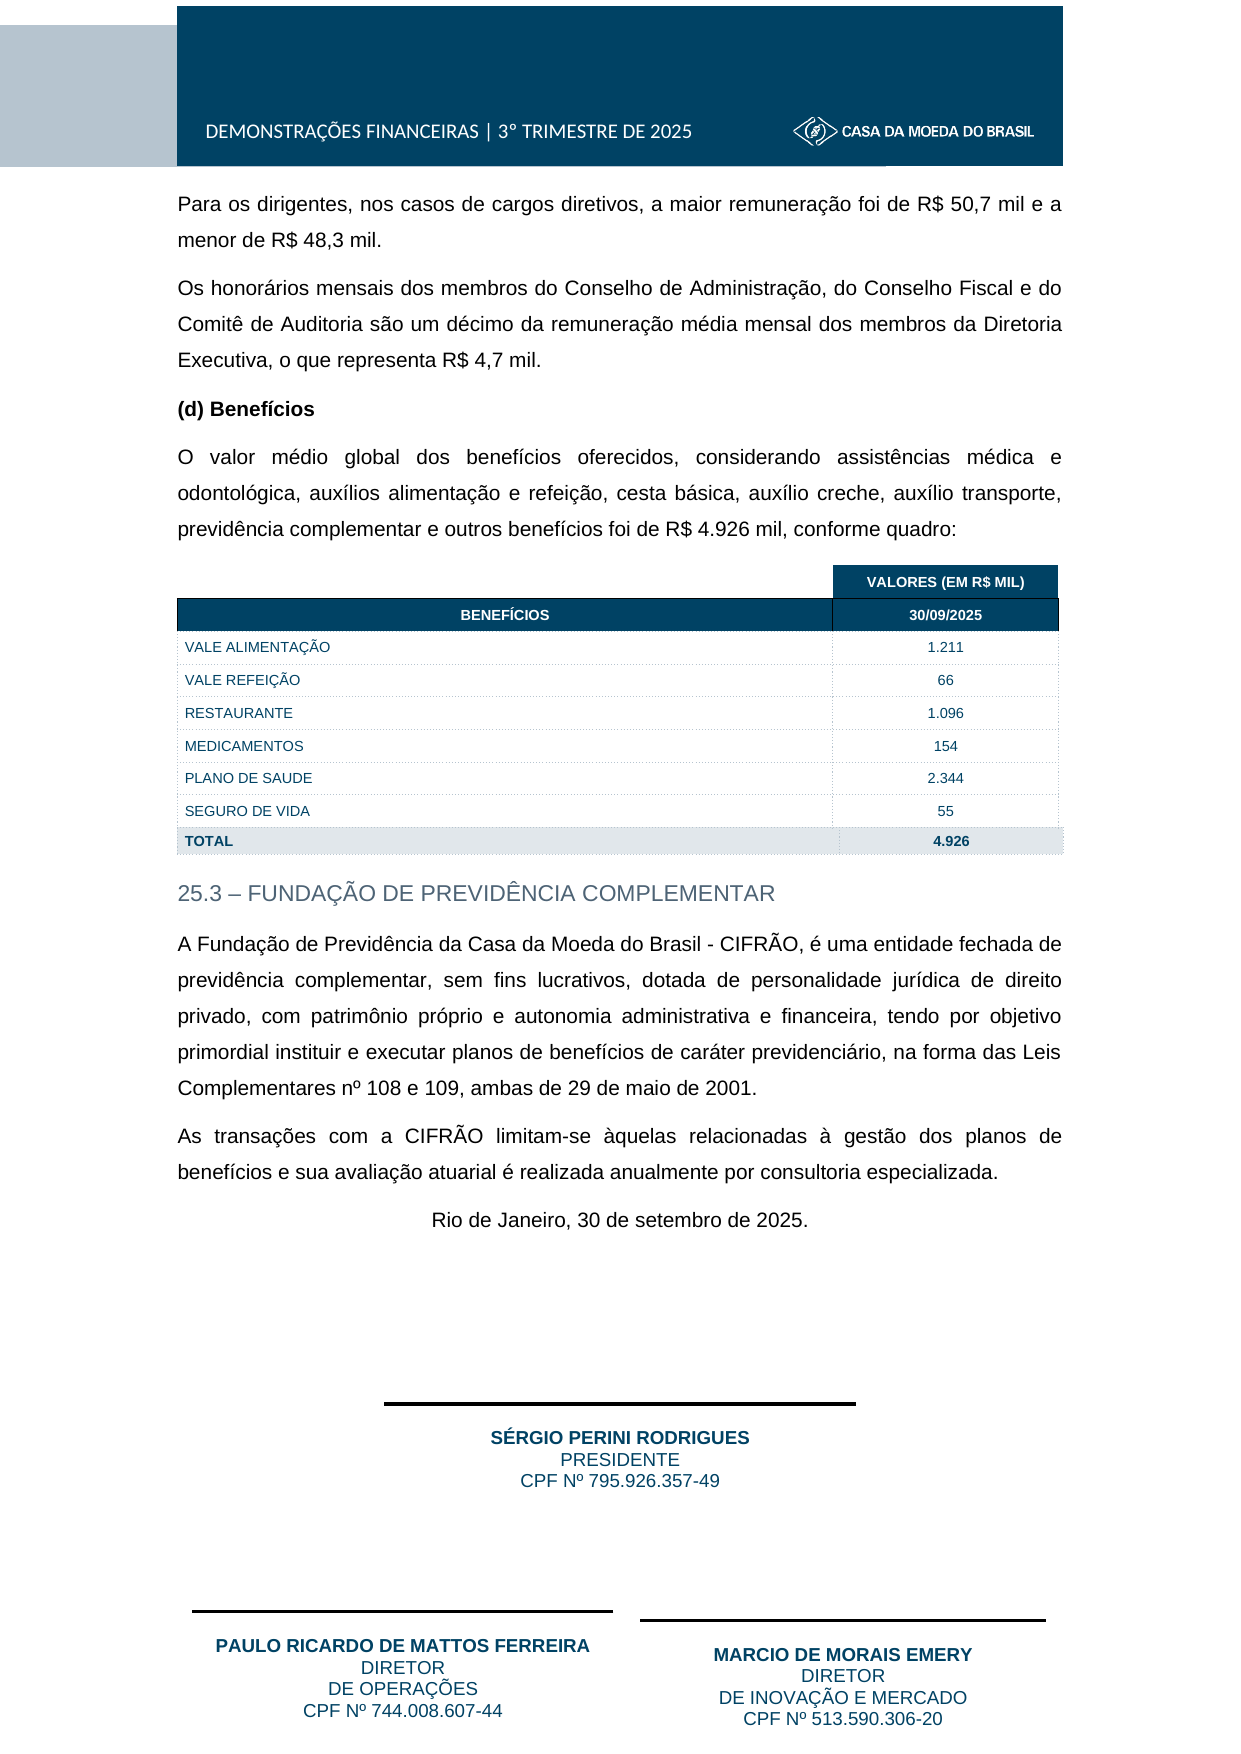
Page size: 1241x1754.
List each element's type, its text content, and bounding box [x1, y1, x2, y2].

table_cell VALE REFEIÇÃO [177, 664, 833, 696]
text A Fundação de Previdência da Casa da Moeda do Brasil - CIFRÃO, é uma entidade fechada de previdência complementar, sem fins lucrativos, dotada de personalidade jurídica de direito privado, com patrimônio próprio e autonomia administrativa e financeira, tendo por objetivo primordial instituir e executar planos de benefícios de caráter previdenciário, na forma das Leis Complementares nº 108 e 109, ambas de 29 de maio de 2001. [177, 932, 1063, 1099]
text Os honorários mensais dos membros do Conselho de Administração, do Conselho Fiscal e do Comitê de Auditoria são um décimo da remuneração média mensal dos membros da Diretoria Executiva, o que representa R$ 4,7 mil. [177, 276, 1063, 372]
table_header [177, 565, 833, 598]
table_cell RESTAURANTE [177, 696, 833, 729]
text CPF Nº 513.590.306-20 [640, 1708, 1046, 1730]
table_cell SEGURO DE VIDA [177, 794, 833, 827]
text DE OPERAÇÕES [192, 1678, 613, 1700]
table_cell VALE ALIMENTAÇÃO [177, 631, 833, 663]
text CPF Nº 795.926.357-49 [384, 1470, 856, 1492]
text PAULO RICARDO DE MATTOS FERREIRA [192, 1613, 613, 1657]
text DIRETOR [192, 1657, 613, 1678]
table_cell [1059, 631, 1063, 663]
table_cell [1059, 729, 1063, 762]
text DE INOVAÇÃO E MERCADO [640, 1687, 1046, 1708]
text Para os dirigentes, nos casos de cargos diretivos, a maior remuneração foi de R$ 50,7 mil e a menor de R$ 48,3 mil. [177, 192, 1063, 252]
table_cell 2.344 [833, 762, 1058, 794]
text 25.3 – FUNDAÇÃO DE PREVIDÊNCIA COMPLEMENTAR [177, 880, 1063, 906]
text DIRETOR [640, 1665, 1046, 1687]
table_cell [1059, 696, 1063, 729]
table_cell TOTAL [177, 827, 839, 854]
text SÉRGIO PERINI RODRIGUES [384, 1406, 856, 1449]
table_cell 30/09/2025 [833, 599, 1058, 631]
table_cell 4.926 [839, 827, 1063, 854]
table_cell [1059, 762, 1063, 794]
table_cell [1059, 664, 1063, 696]
text Rio de Janeiro, 30 de setembro de 2025. [177, 1208, 1063, 1232]
table_cell BENEFÍCIOS [178, 599, 832, 631]
table_cell 1.211 [833, 631, 1058, 663]
text MARCIO DE MORAIS EMERY [640, 1622, 1046, 1665]
text O valor médio global dos benefícios oferecidos, considerando assistências médica e odontológica, auxílios alimentação e refeição, cesta básica, auxílio creche, auxílio transporte, previdência complementar e outros benefícios foi de R$ 4.926 mil, conforme quadro: [177, 445, 1063, 541]
table_cell MEDICAMENTOS [177, 729, 833, 762]
text PRESIDENTE [384, 1449, 856, 1470]
table_header [1059, 565, 1063, 598]
text As transações com a CIFRÃO limitam-se àquelas relacionadas à gestão dos planos de benefícios e sua avaliação atuarial é realizada anualmente por consultoria especializada. [177, 1124, 1063, 1184]
table_cell 66 [833, 664, 1058, 696]
table_cell PLANO DE SAUDE [177, 762, 833, 794]
text CPF Nº 744.008.607-44 [192, 1700, 613, 1721]
table_header VALORES (EM R$ MIL) [833, 565, 1058, 598]
table_cell 55 [833, 794, 1058, 827]
table_cell [1059, 598, 1063, 631]
table_cell 1.096 [833, 696, 1058, 729]
table_cell 154 [833, 729, 1058, 762]
table_cell [1059, 794, 1063, 827]
text (d) Benefícios [177, 397, 1063, 421]
